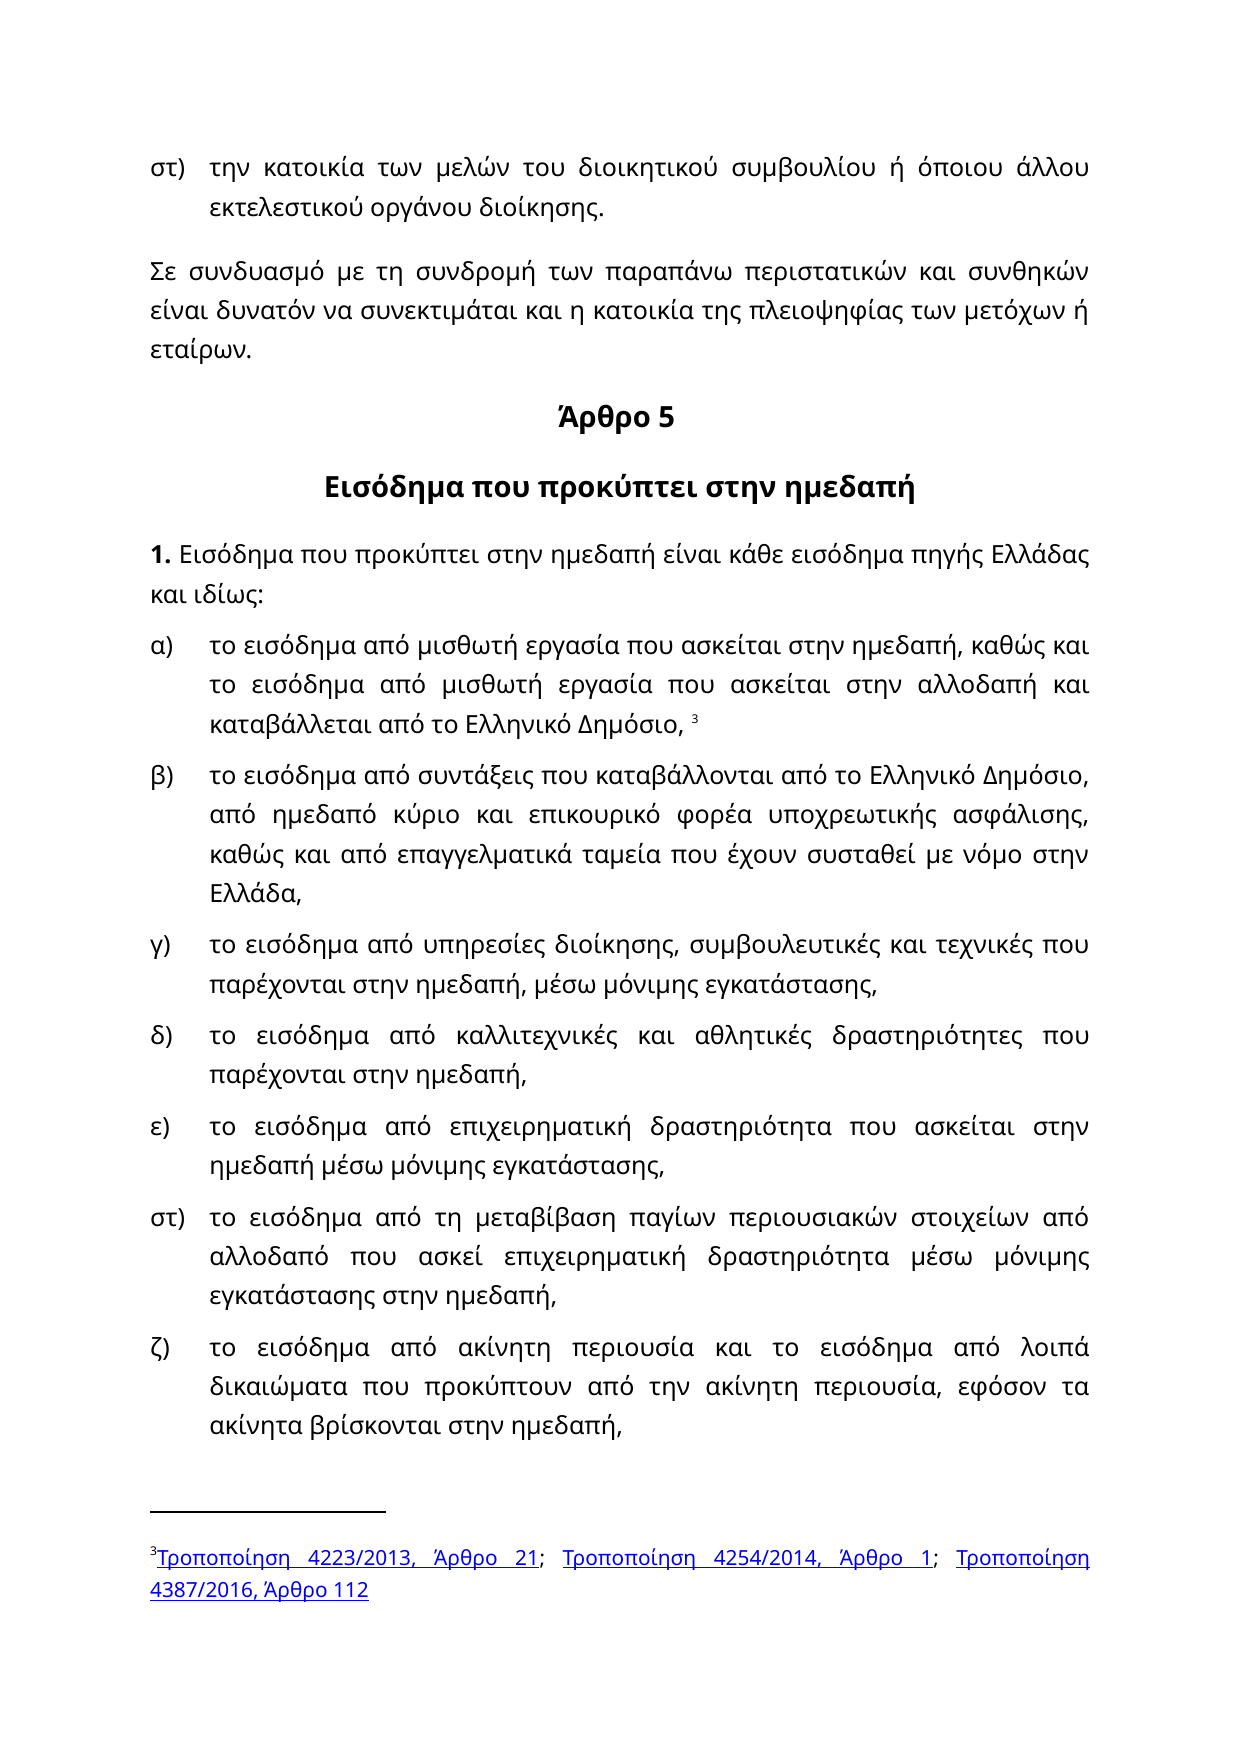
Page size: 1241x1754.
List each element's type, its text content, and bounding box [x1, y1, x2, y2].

subtitle Εισόδημα που προκύπτει στην ημεδαπή [150, 466, 1090, 506]
list στ) την κατοικία των μελών του διοικητικού συμβουλίου ή όποιου άλλου εκτελεστικού οργάνου διοίκησης. [150, 150, 1090, 223]
list δ) το εισόδημα από καλλιτεχνικές και αθλητικές δραστηριότητες που παρέχονται στην ημεδαπή, [150, 1018, 1090, 1091]
text Τροποποίηση 4223/2013, Άρθρο 21; Τροποποίηση 4254/2014, Άρθρο 1; Τροποποίηση 4387/2016, Άρθρο 112 [150, 1543, 1090, 1604]
list α) το εισόδημα από μισθωτή εργασία που ασκείται στην ημεδαπή, καθώς και το εισόδημα από μισθωτή εργασία που ασκείται στην αλλοδαπή και καταβάλλεται από το Ελληνικό Δημόσιο, [150, 628, 1090, 740]
list β) το εισόδημα από συντάξεις που καταβάλλονται από το Ελληνικό Δημόσιο, από ημεδαπό κύριο και επικουρικό φορέα υποχρεωτικής ασφάλισης, καθώς και από επαγγελματικά ταμεία που έχουν συσταθεί με νόμο στην Ελλάδα, [150, 758, 1090, 909]
list στ) το εισόδημα από τη μεταβίβαση παγίων περιουσιακών στοιχείων από αλλοδαπό που ασκεί επιχειρηματική δραστηριότητα μέσω μόνιμης εγκατάστασης στην ημεδαπή, [150, 1199, 1090, 1312]
list γ) το εισόδημα από υπηρεσίες διοίκησης, συμβουλευτικές και τεχνικές που παρέχονται στην ημεδαπή, μέσω μόνιμης εγκατάστασης, [150, 927, 1090, 1000]
list ε) το εισόδημα από επιχειρηματική δραστηριότητα που ασκείται στην ημεδαπή μέσω μόνιμης εγκατάστασης, [150, 1109, 1090, 1182]
text Σε συνδυασμό με τη συνδρομή των παραπάνω περιστατικών και συνθηκών είναι δυνατόν να συνεκτιμάται και η κατοικία της πλειοψηφίας των μετόχων ή εταίρων. [150, 253, 1090, 366]
text 1. Εισόδημα που προκύπτει στην ημεδαπή είναι κάθε εισόδημα πηγής Ελλάδας και ιδίως: [150, 537, 1090, 610]
subtitle Άρθρο 5 [150, 396, 1090, 436]
list ζ) το εισόδημα από ακίνητη περιουσία και το εισόδημα από λοιπά δικαιώματα που προκύπτουν από την ακίνητη περιουσία, εφόσον τα ακίνητα βρίσκονται στην ημεδαπή, [150, 1329, 1090, 1442]
